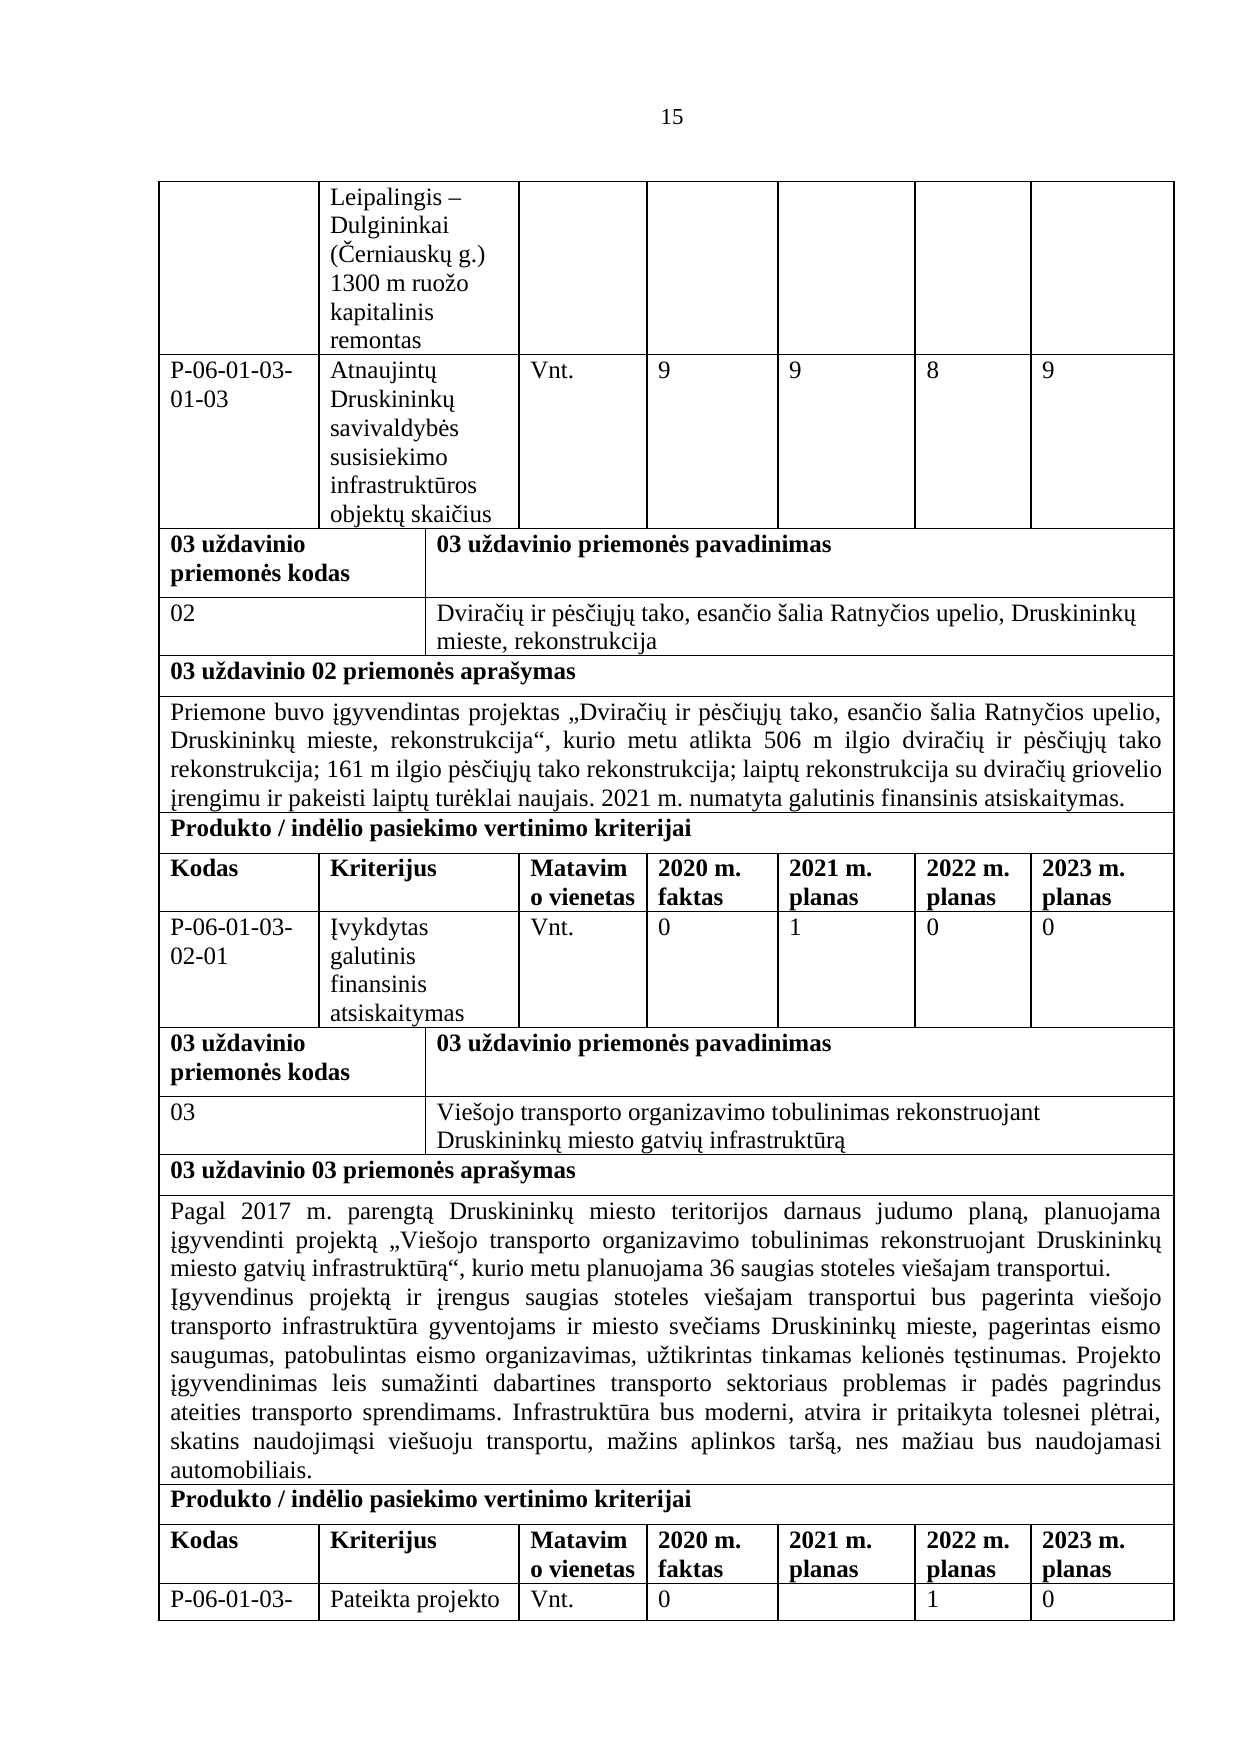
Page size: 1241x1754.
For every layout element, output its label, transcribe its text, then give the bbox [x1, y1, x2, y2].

table_cell [779, 182, 914, 354]
table_cell 2023 m. planas [1032, 854, 1173, 911]
table_cell P-06-01-03-01-03 [160, 355, 318, 528]
table_cell 1 [779, 912, 914, 1027]
table_cell 9 [1032, 355, 1173, 528]
table_cell P-06-01-03-02-01 [160, 912, 318, 1027]
table_cell 2021 m. planas [779, 854, 914, 911]
table_cell 8 [916, 355, 1030, 528]
table_cell 03 [160, 1097, 425, 1154]
table_cell [160, 182, 318, 354]
table_cell Kriterijus [320, 1525, 518, 1583]
table_cell Viešojo transporto organizavimo tobulinimas rekonstruojant Druskininkų miesto gatvių infrastruktūrą [426, 1097, 1173, 1154]
table_cell Kodas [160, 854, 318, 911]
table_cell 1 [916, 1584, 1030, 1620]
table_cell [916, 182, 1030, 354]
table_cell [1032, 182, 1173, 354]
table_cell 9 [648, 355, 777, 528]
table_cell [520, 182, 646, 354]
table_cell Produkto / indėlio pasiekimo vertinimo kriterijai [160, 813, 1173, 852]
table_cell 0 [1032, 1584, 1173, 1620]
table_cell [648, 182, 777, 354]
table_cell 0 [1032, 912, 1173, 1027]
table_cell Atnaujintų Druskininkų savivaldybės susisiekimo infrastruktūros objektų skaičius [320, 355, 518, 528]
table_cell Priemone buvo įgyvendintas projektas „Dviračių ir pėsčiųjų tako, esančio šalia Ratnyčios upelio, Druskininkų mieste, rekonstrukcija“, kurio metu atlikta 506 m ilgio dviračių ir pėsčiųjų tako rekonstrukcija; 161 m ilgio pėsčiųjų tako rekonstrukcija; laiptų rekonstrukcija su dviračių griovelio įrengimu ir pakeisti laiptų turėklai naujais. 2021 m. numatyta galutinis finansinis atsiskaitymas. [160, 697, 1173, 812]
table_cell Įvykdytas galutinis finansinis atsiskaitymas [320, 912, 518, 1027]
table_cell 03 uždavinio 02 priemonės aprašymas [160, 656, 1173, 696]
table_cell 9 [779, 355, 914, 528]
table_cell Kriterijus [320, 854, 518, 911]
table_cell 2023 m. planas [1032, 1525, 1173, 1583]
table_cell [779, 1584, 914, 1620]
table_cell 2022 m. planas [916, 1525, 1030, 1583]
table_cell 0 [648, 1584, 777, 1620]
table_cell 02 [160, 598, 425, 655]
table_cell Vnt. [520, 355, 646, 528]
table_cell P-06-01-03- [160, 1584, 318, 1620]
table_cell Dviračių ir pėsčiųjų tako, esančio šalia Ratnyčios upelio, Druskininkų mieste, rekonstrukcija [426, 598, 1173, 655]
table_cell 2020 m. faktas [648, 854, 777, 911]
table_cell Kodas [160, 1525, 318, 1583]
table_cell Pagal 2017 m. parengtą Druskininkų miesto teritorijos darnaus judumo planą, planuojama įgyvendinti projektą „Viešojo transporto organizavimo tobulinimas rekonstruojant Druskininkų miesto gatvių infrastruktūrą“, kurio metu planuojama 36 saugias stoteles viešajam transportui. Įgyvendinus projektą ir įrengus saugias stoteles viešajam transportui bus pagerinta viešojo transporto infrastruktūra gyventojams ir miesto svečiams Druskininkų mieste, pagerintas eismo saugumas, patobulintas eismo organizavimas, užtikrintas tinkamas kelionės tęstinumas. Projekto įgyvendinimas leis sumažinti dabartines transporto sektoriaus problemas ir padės pagrindus ateities transporto sprendimams. Infrastruktūra bus moderni, atvira ir pritaikyta tolesnei plėtrai, skatins naudojimąsi viešuoju transportu, mažins aplinkos taršą, nes mažiau bus naudojamasi automobiliais. [160, 1196, 1173, 1483]
table_cell Pateikta projekto [320, 1584, 518, 1620]
table_cell Vnt. [520, 912, 646, 1027]
table_cell Matavimo vienetas [520, 1525, 646, 1583]
table_cell 2022 m. planas [916, 854, 1030, 911]
table_cell Matavimo vienetas [520, 854, 646, 911]
table_cell 03 uždavinio 03 priemonės aprašymas [160, 1155, 1173, 1195]
table_cell 03 uždavinio priemonės pavadinimas [426, 529, 1173, 597]
table_cell 03 uždavinio priemonės pavadinimas [426, 1028, 1173, 1096]
table_cell Produkto / indėlio pasiekimo vertinimo kriterijai [160, 1485, 1173, 1524]
table_cell 2020 m. faktas [648, 1525, 777, 1583]
table_cell 0 [648, 912, 777, 1027]
table_cell Leipalingis – Dulgininkai (Černiauskų g.) 1300 m ruožo kapitalinis remontas [320, 182, 518, 354]
table_cell Vnt. [520, 1584, 646, 1620]
table_cell 03 uždavinio priemonės kodas [160, 529, 425, 597]
table_cell 0 [916, 912, 1030, 1027]
table_cell 03 uždavinio priemonės kodas [160, 1028, 425, 1096]
table_cell 2021 m. planas [779, 1525, 914, 1583]
